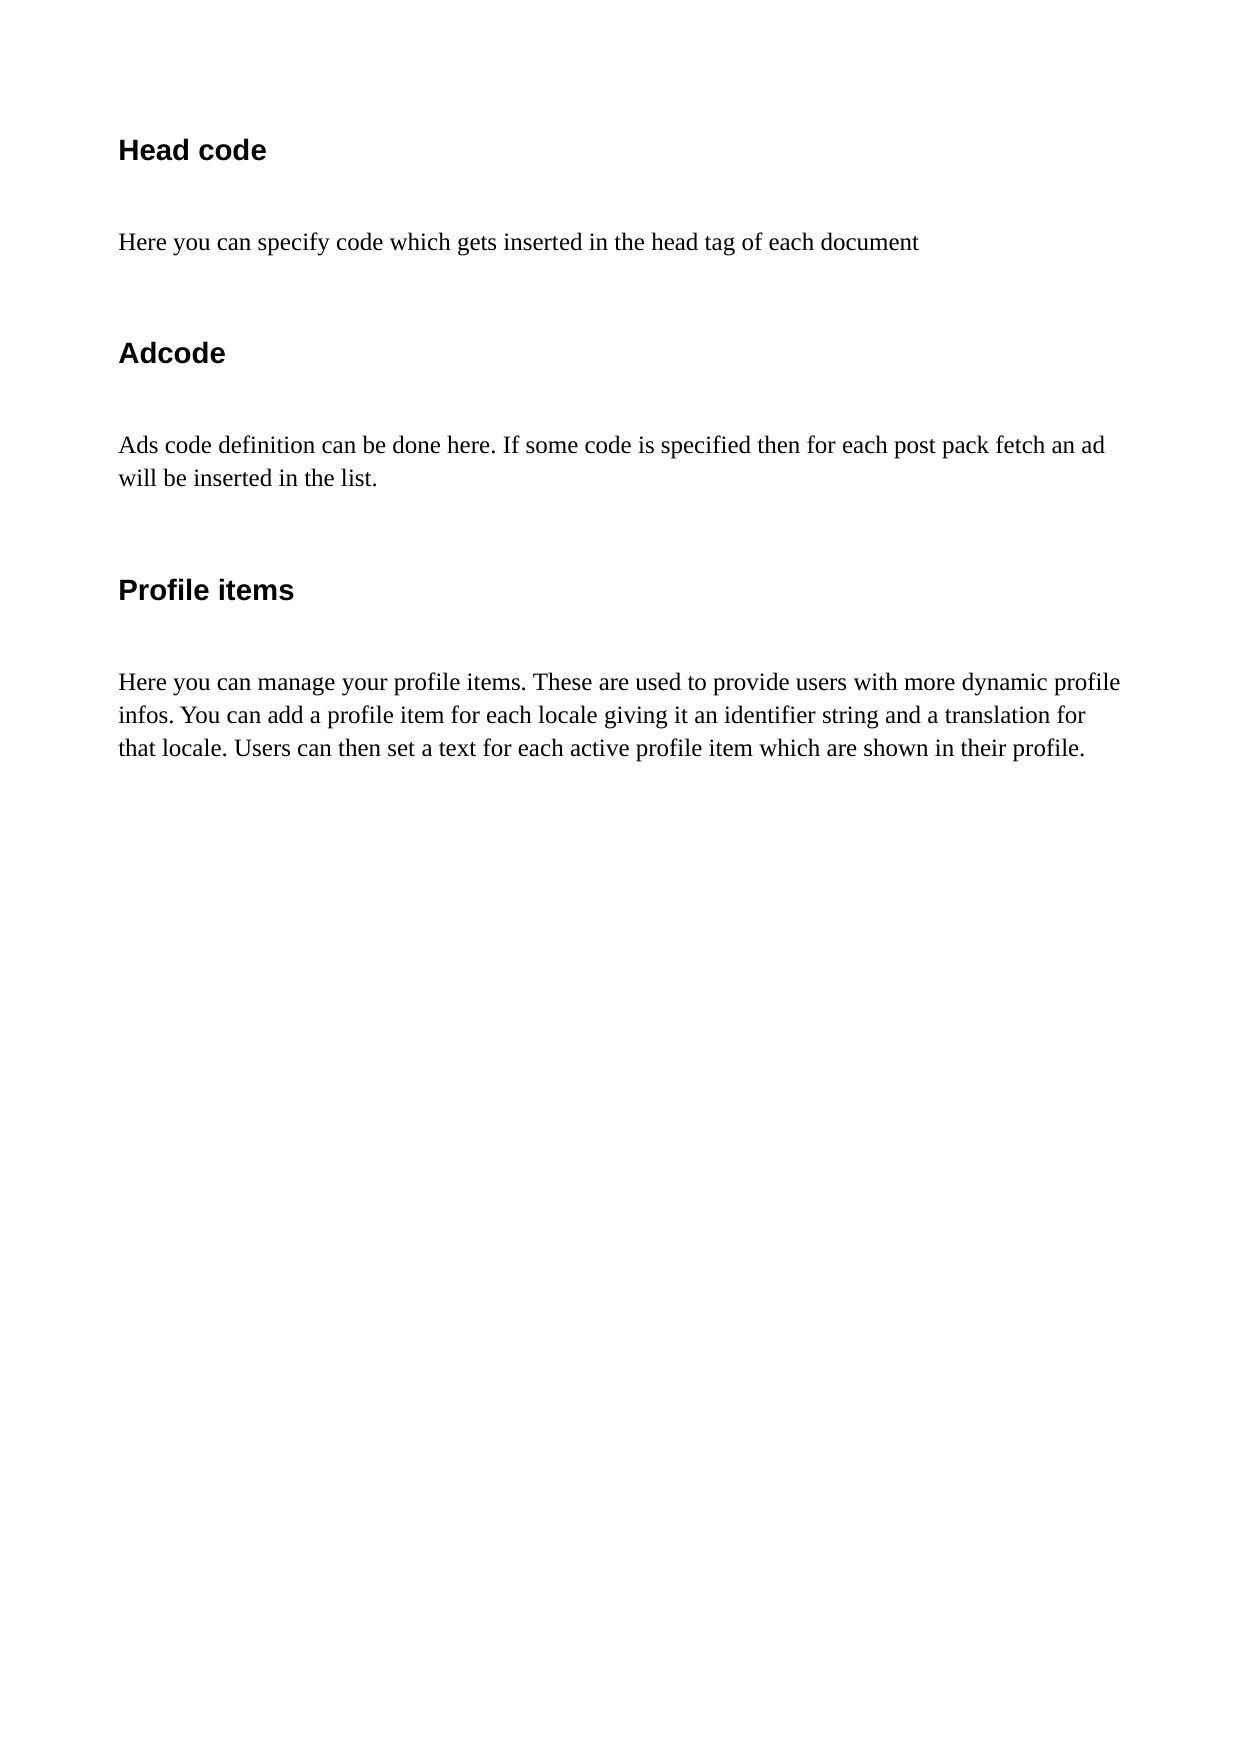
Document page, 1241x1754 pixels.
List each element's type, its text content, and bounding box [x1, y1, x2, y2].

subtitle Head code [118, 133, 1122, 166]
subtitle Profile items [118, 573, 1122, 607]
subtitle Adcode [118, 336, 1122, 370]
text Here you can specify code which gets inserted in the head tag of each document [118, 227, 1122, 255]
text Ads code definition can be done here. If some code is specified then for each post pack fetch an ad will be inserted in the list. [118, 430, 1122, 492]
text Here you can manage your profile items. These are used to provide users with more dynamic profile infos. You can add a profile item for each locale giving it an identifier string and a translation for that locale. Users can then set a text for each active profile item which are shown in their profile. [118, 667, 1122, 762]
